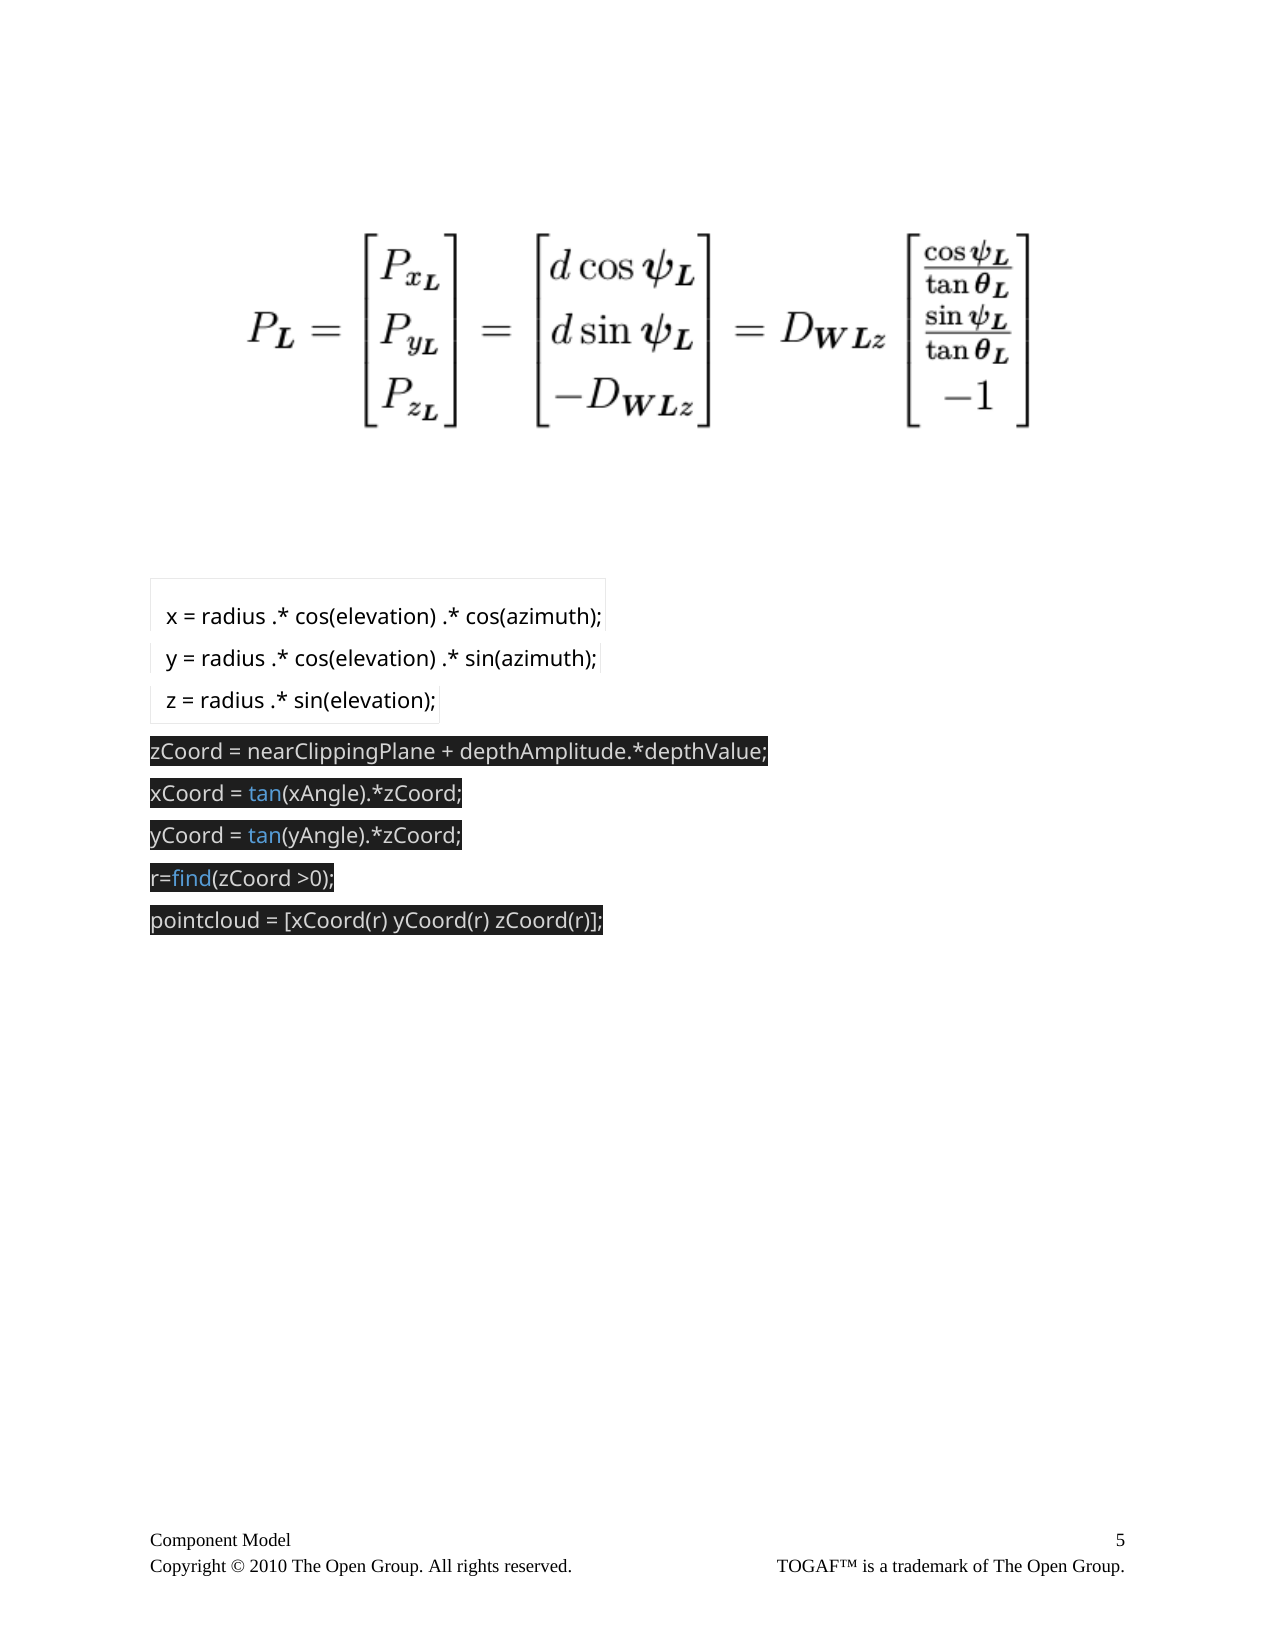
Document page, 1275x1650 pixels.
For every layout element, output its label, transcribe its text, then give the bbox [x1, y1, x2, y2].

text xCoord = tan(xAngle).*zCoord; [150, 778, 1125, 808]
text yCoord = tan(yAngle).*zCoord; [150, 820, 1125, 850]
picture [213, 182, 1062, 455]
text pointcloud = [xCoord(r) yCoord(r) zCoord(r)]; [150, 905, 1125, 935]
text [601, 643, 1125, 673]
text zCoord = nearClippingPlane + depthAmplitude.*depthValue; [150, 736, 1125, 766]
text [606, 577, 1125, 631]
text x = radius .* cos(elevation) .* cos(azimuth); [151, 579, 605, 631]
text [440, 686, 1125, 723]
text z = radius .* sin(elevation); [151, 686, 439, 723]
text r=find(zCoord >0); [150, 863, 1125, 892]
text y = radius .* cos(elevation) .* sin(azimuth); [151, 643, 600, 673]
